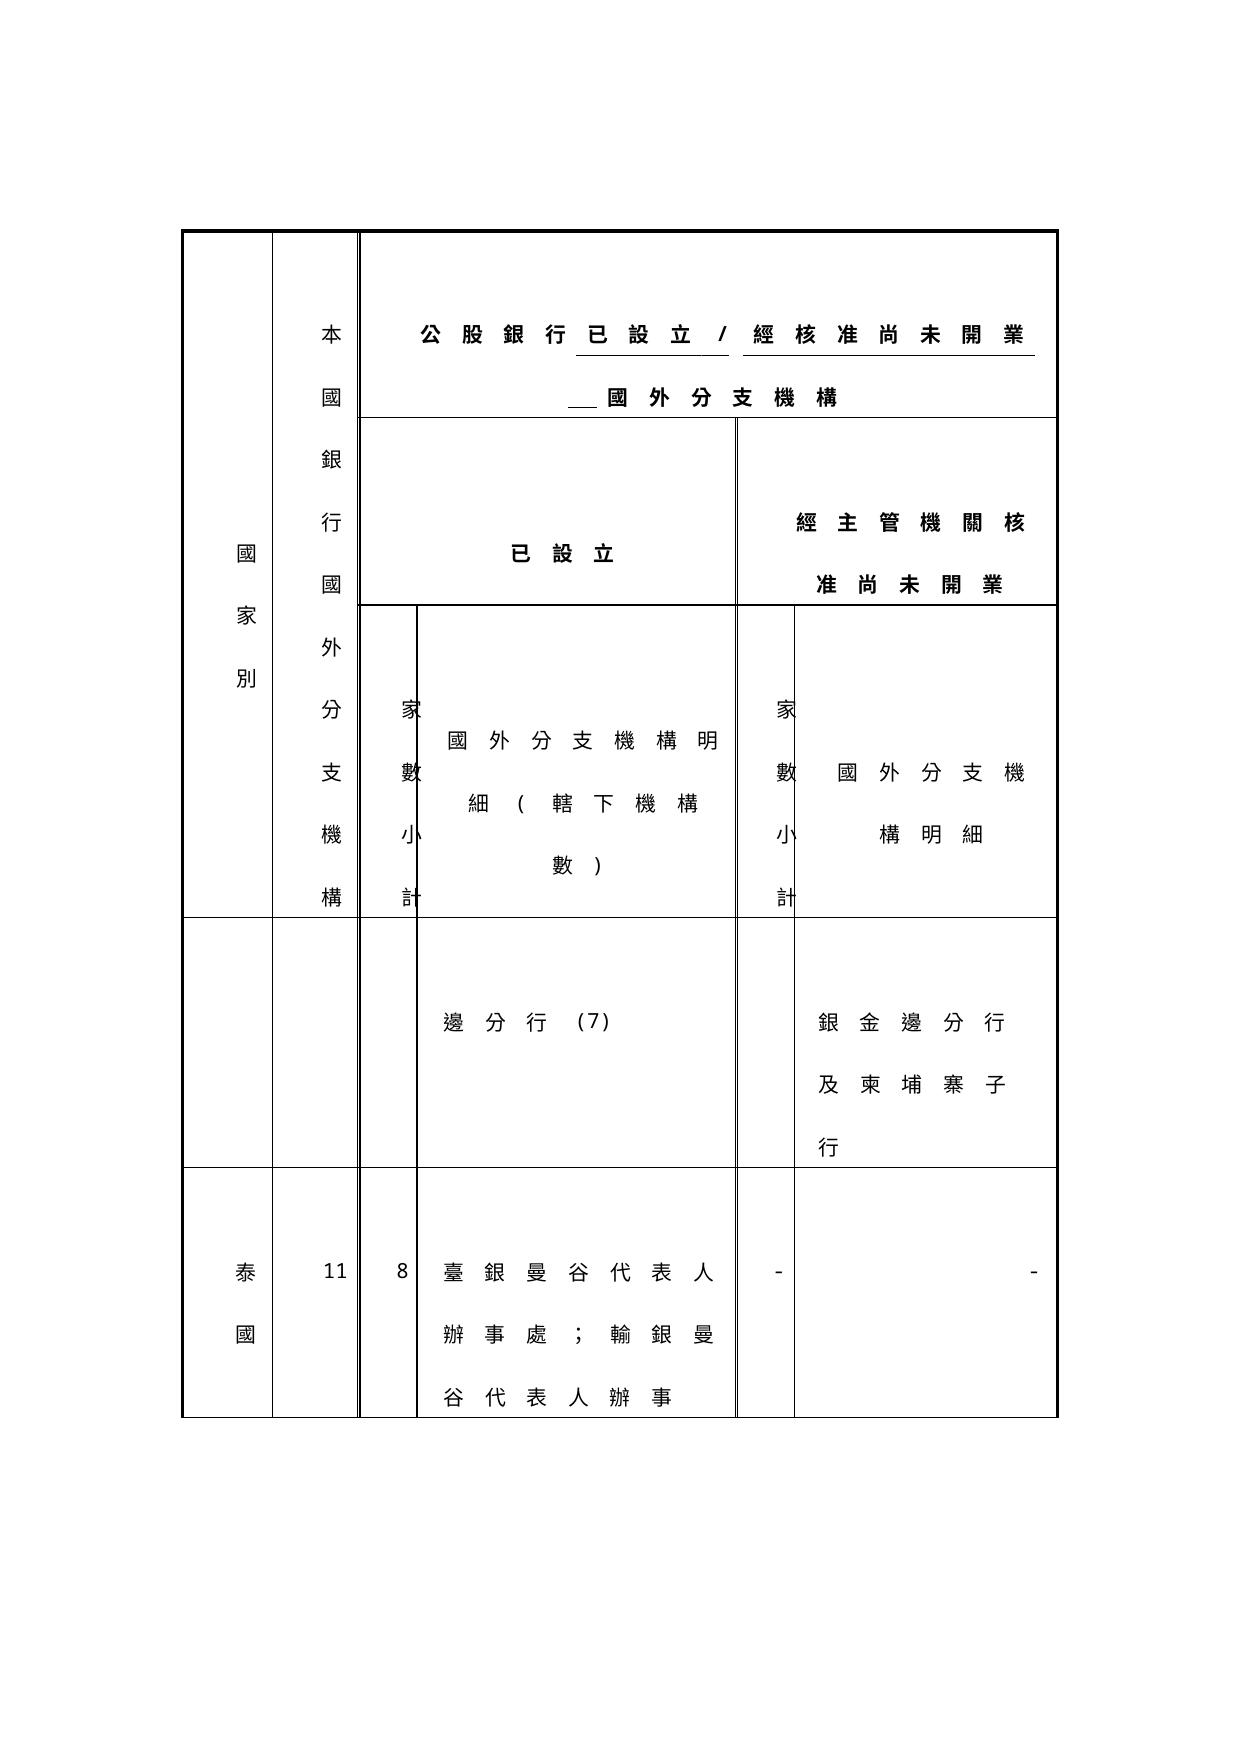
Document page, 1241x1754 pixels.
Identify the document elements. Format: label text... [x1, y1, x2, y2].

table_cell 11 [273, 1168, 357, 1417]
table_cell 家數小計 [738, 606, 794, 917]
table_cell 泰國 [184, 1168, 272, 1417]
table_cell [184, 918, 272, 1167]
table_cell 國外分支機構明細 [795, 606, 1056, 917]
table_cell - [795, 1168, 1056, 1417]
table_cell [273, 918, 357, 1167]
table_cell 經主管機關核准尚未開業 [738, 418, 1056, 604]
table_cell [738, 918, 794, 1167]
table_cell 臺銀曼谷代表人辦事處；輸銀曼谷代表人辦事 [418, 1168, 735, 1417]
table_cell - [738, 1168, 794, 1417]
table_cell 國外分支機構明細(轄下機構數) [418, 606, 735, 917]
table_header 公股銀行已設立/經核准尚未開業國外分支機構 [361, 233, 1056, 417]
table_cell 已設立 [361, 418, 735, 604]
table_header 本國銀行國外分支機構家數總計 [273, 233, 357, 917]
table_cell 銀金邊分行及柬埔寨子行 [795, 918, 1056, 1167]
table_header 國家別 [184, 233, 272, 917]
table_cell 邊分行(7) [418, 918, 735, 1167]
table_cell 8 [361, 1168, 416, 1417]
table_cell [361, 918, 416, 1167]
table_cell 家數小計 [361, 606, 416, 917]
